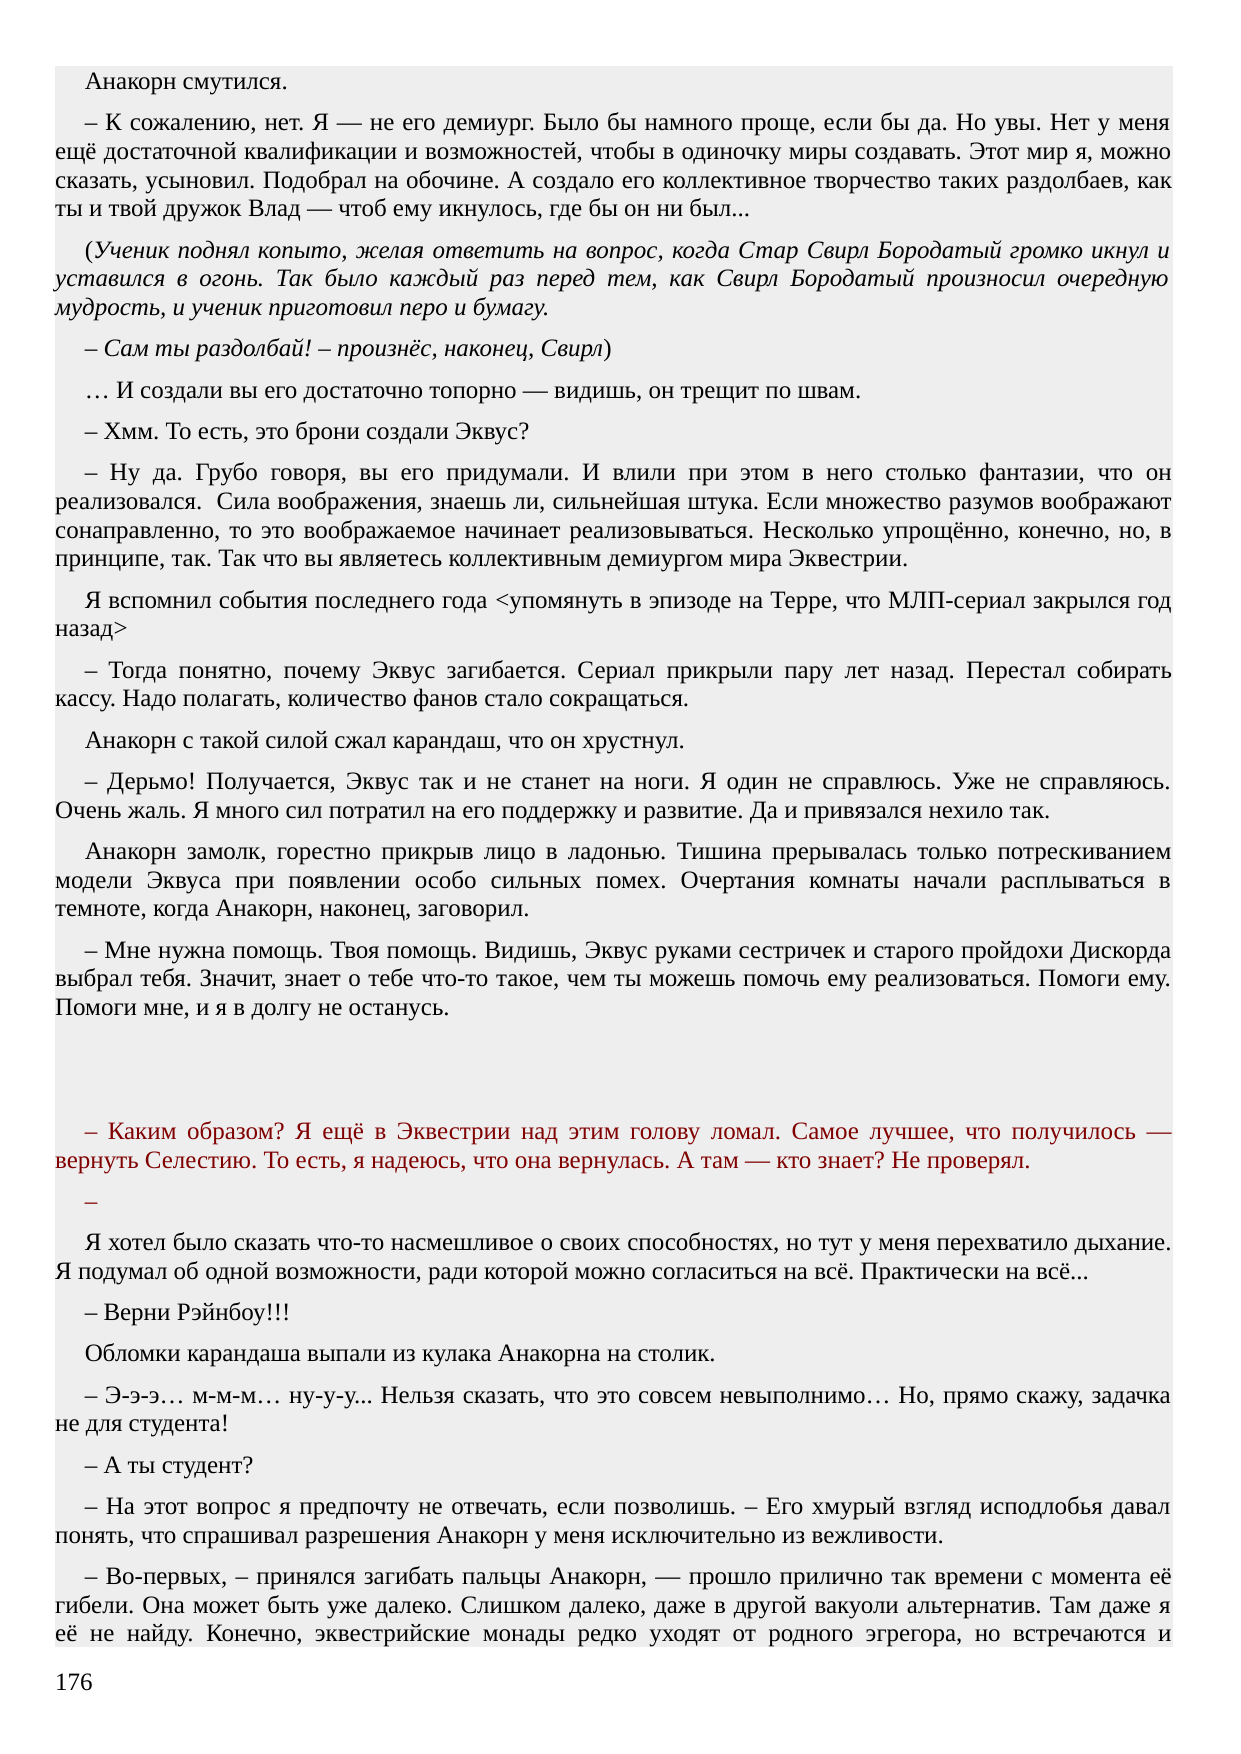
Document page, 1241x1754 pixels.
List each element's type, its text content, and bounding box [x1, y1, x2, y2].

text Обломки карандаша выпали из кулака Анакорна на столик. [55, 1338, 1173, 1367]
text Я вспомнил события последнего года <упомянуть в эпизоде на Терре, что МЛП-сериал закрылся год назад> [55, 585, 1173, 642]
text – Каким образом? Я ещё в Эквестрии над этим голову ломал. Самое лучшее, что получилось — вернуть Селестию. То есть, я надеюсь, что она вернулась. А там — кто знает? Не проверял. [55, 1116, 1173, 1173]
text – Хмм. То есть, это брони создали Эквус? [55, 416, 1173, 445]
text – Дерьмо! Получается, Эквус так и не станет на ноги. Я один не справлюсь. Уже не справляюсь. Очень жаль. Я много сил потратил на его поддержку и развитие. Да и привязался нехило так. [55, 766, 1173, 823]
text – Ну да. Грубо говоря, вы его придумали. И влили при этом в него столько фантазии, что он реализовался. Сила воображения, знаешь ли, сильнейшая штука. Если множество разумов воображают сонаправленно, то это воображаемое начинает реализовываться. Несколько упрощённо, конечно, но, в принципе, так. Так что вы являетесь коллективным демиургом мира Эквестрии. [55, 457, 1173, 572]
text Анакорн замолк, горестно прикрыв лицо в ладонью. Тишина прерывалась только потрескиванием модели Эквуса при появлении особо сильных помех. Очертания комнаты начали расплываться в темноте, когда Анакорн, наконец, заговорил. [55, 836, 1173, 922]
text – А ты студент? [55, 1450, 1173, 1478]
text – Тогда понятно, почему Эквус загибается. Сериал прикрыли пару лет назад. Перестал собирать кассу. Надо полагать, количество фанов стало сокращаться. [55, 655, 1173, 712]
text – Сам ты раздолбай! – произнёс, наконец, Свирл) [55, 333, 1173, 362]
text – На этот вопрос я предпочту не отвечать, если позволишь. – Его хмурый взгляд исподлобья давал понять, что спрашивал разрешения Анакорн у меня исключительно из вежливости. [55, 1491, 1173, 1548]
text – Во-первых, – принялся загибать пальцы Анакорн, — прошло прилично так времени с момента её гибели. Она может быть уже далеко. Слишком далеко, даже в другой вакуоли альтернатив. Там даже я её не найду. Конечно, эквестрийские монады редко уходят от родного эгрегора, но встречаются и [55, 1561, 1173, 1647]
text … И создали вы его достаточно топорно — видишь, он трещит по швам. [55, 375, 1173, 403]
text Анакорн смутился. [55, 66, 1173, 95]
text – К сожалению, нет. Я — не его демиург. Было бы намного проще, если бы да. Но увы. Нет у меня ещё достаточной квалификации и возможностей, чтобы в одиночку миры создавать. Этот мир я, можно сказать, усыновил. Подобрал на обочине. А создало его коллективное творчество таких раздолбаев, как ты и твой дружок Влад — чтоб ему икнулось, где бы он ни был... [55, 107, 1173, 222]
text – [55, 1186, 1173, 1215]
text Анакорн с такой силой сжал карандаш, что он хрустнул. [55, 725, 1173, 753]
text – Э-э-э… м-м-м… ну-у-у... Нельзя сказать, что это совсем невыполнимо… Но, прямо скажу, задачка не для студента! [55, 1380, 1173, 1437]
text – Мне нужна помощь. Твоя помощь. Видишь, Эквус руками сестричек и старого пройдохи Дискорда выбрал тебя. Значит, знает о тебе что-то такое, чем ты можешь помочь ему реализоваться. Помоги ему. Помоги мне, и я в долгу не останусь. [55, 935, 1173, 1021]
text Я хотел было сказать что-то насмешливое о своих способностях, но тут у меня перехватило дыхание. Я подумал об одной возможности, ради которой можно согласиться на всё. Практически на всё... [55, 1227, 1173, 1285]
text – Верни Рэйнбоу!!! [55, 1297, 1173, 1326]
text (Ученик поднял копыто, желая ответить на вопрос, когда Стар Свирл Бородатый громко икнул и уставился в огонь. Так было каждый раз перед тем, как Свирл Бородатый произносил очередную мудрость, и ученик приготовил перо и бумагу. [55, 235, 1173, 321]
